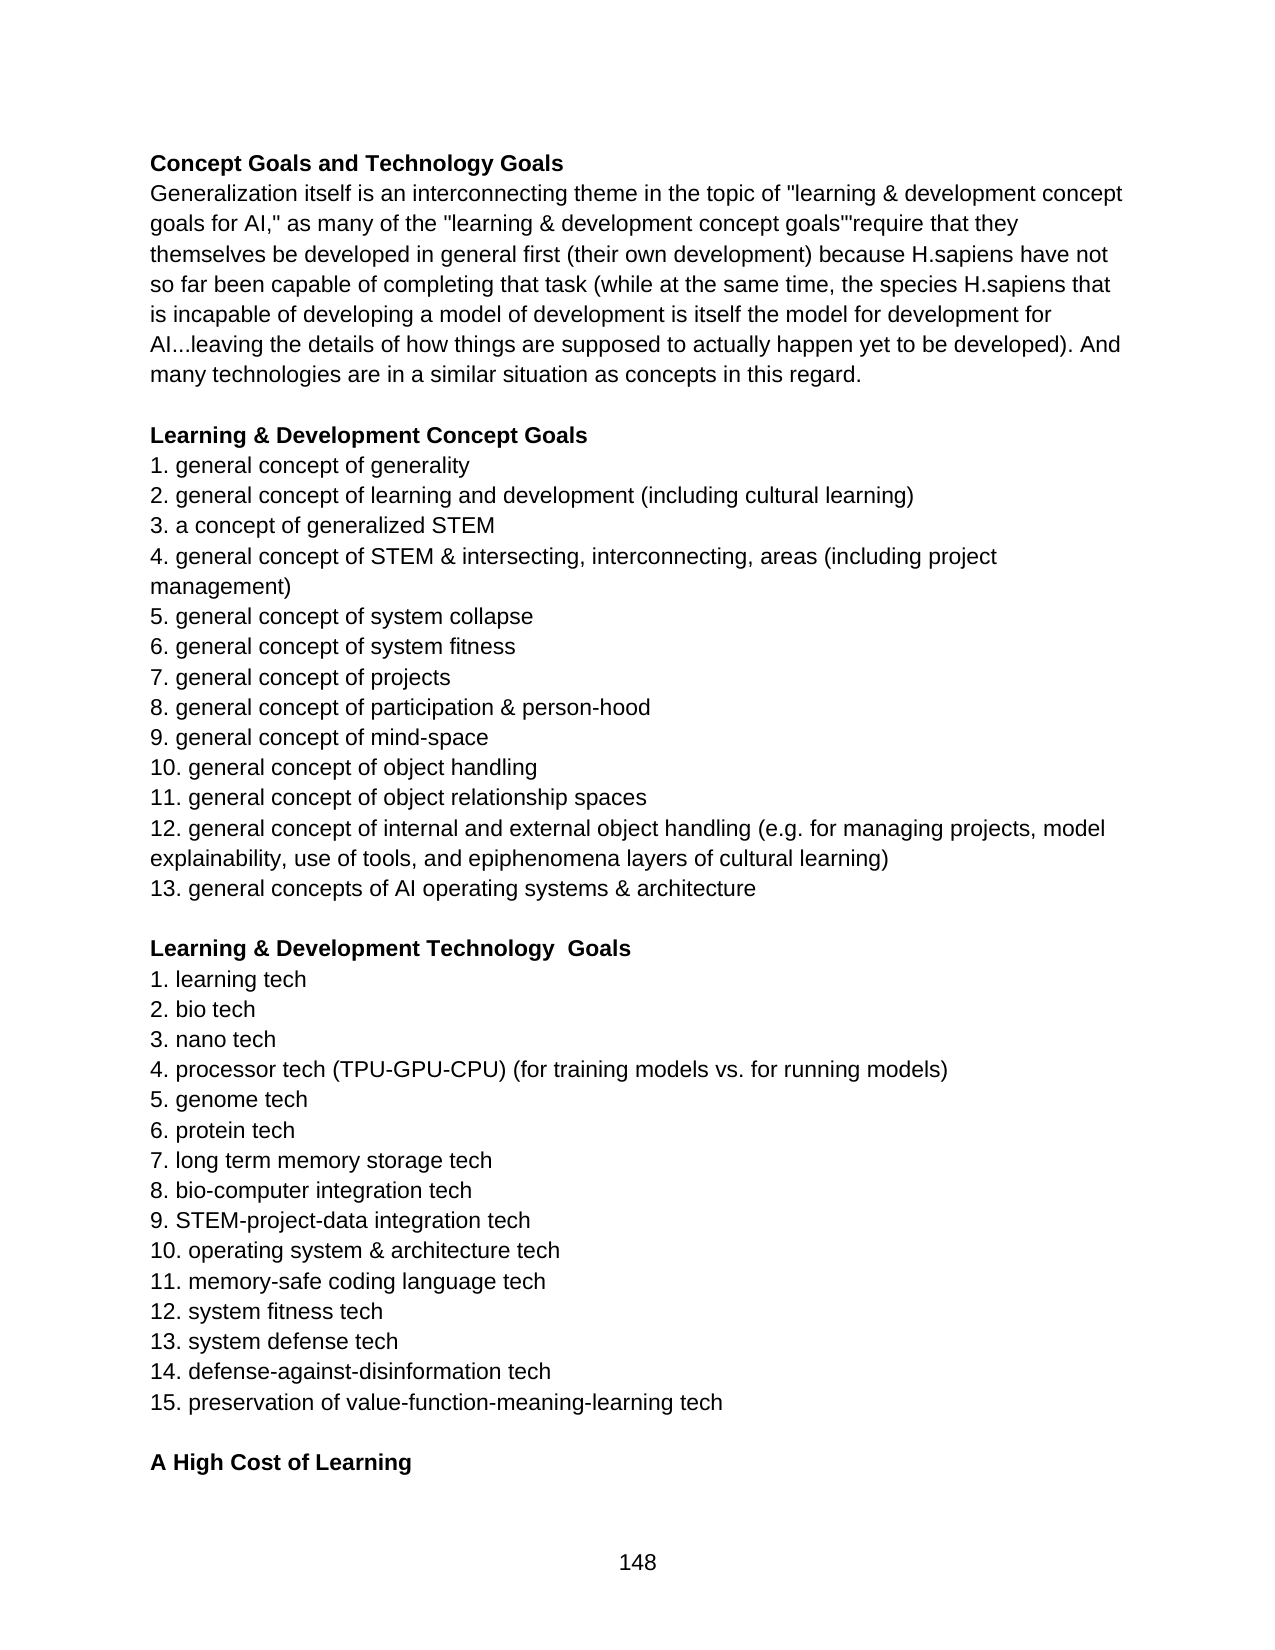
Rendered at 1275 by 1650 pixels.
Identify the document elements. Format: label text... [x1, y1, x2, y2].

text 6. protein tech [150, 1117, 1125, 1143]
text 2. bio tech [150, 996, 1125, 1022]
text 6. general concept of system fitness [150, 633, 1125, 660]
text 8. bio-computer integration tech [150, 1177, 1125, 1203]
text 14. defense-against-disinformation tech [150, 1358, 1125, 1385]
text A High Cost of Learning [150, 1449, 1125, 1475]
text Concept Goals and Technology Goals [150, 150, 1125, 176]
text 13. general concepts of AI operating systems & architecture [150, 875, 1125, 901]
text 12. general concept of internal and external object handling (e.g. for managing projects, model explainability, use of tools, and epiphenomena layers of cultural learning) [150, 814, 1125, 871]
text 1. learning tech [150, 966, 1125, 992]
text 10. general concept of object handling [150, 754, 1125, 781]
text 3. a concept of generalized STEM [150, 512, 1125, 539]
text 9. STEM-project-data integration tech [150, 1207, 1125, 1234]
text 10. operating system & architecture tech [150, 1237, 1125, 1264]
text 3. nano tech [150, 1026, 1125, 1052]
text 15. preservation of value-function-meaning-learning tech [150, 1388, 1125, 1415]
text 5. genome tech [150, 1086, 1125, 1113]
text 4. general concept of STEM & intersecting, interconnecting, areas (including project management) [150, 543, 1125, 599]
text 11. general concept of object relationship spaces [150, 784, 1125, 811]
text Generalization itself is an interconnecting theme in the topic of "learning & development concept goals for AI," as many of the "learning & development concept goals'"require that they themselves be developed in general first (their own development) because H.sapiens have not so far been capable of completing that task (while at the same time, the species H.sapiens that is incapable of developing a model of development is itself the model for development for AI...leaving the details of how things are supposed to actually happen yet to be developed). And many technologies are in a similar situation as concepts in this regard. [150, 180, 1125, 388]
text 11. memory-safe coding language tech [150, 1268, 1125, 1294]
text 5. general concept of system collapse [150, 603, 1125, 629]
text Learning & Development Technology Goals [150, 935, 1125, 962]
text 12. system fitness tech [150, 1298, 1125, 1324]
text 7. long term memory storage tech [150, 1147, 1125, 1173]
text 7. general concept of projects [150, 663, 1125, 690]
text 9. general concept of mind-space [150, 724, 1125, 750]
text Learning & Development Concept Goals [150, 422, 1125, 448]
text 2. general concept of learning and development (including cultural learning) [150, 482, 1125, 509]
text 4. processor tech (TPU-GPU-CPU) (for training models vs. for running models) [150, 1056, 1125, 1083]
text 1. general concept of generality [150, 452, 1125, 478]
text 13. system defense tech [150, 1328, 1125, 1354]
text 8. general concept of participation & person-hood [150, 694, 1125, 720]
